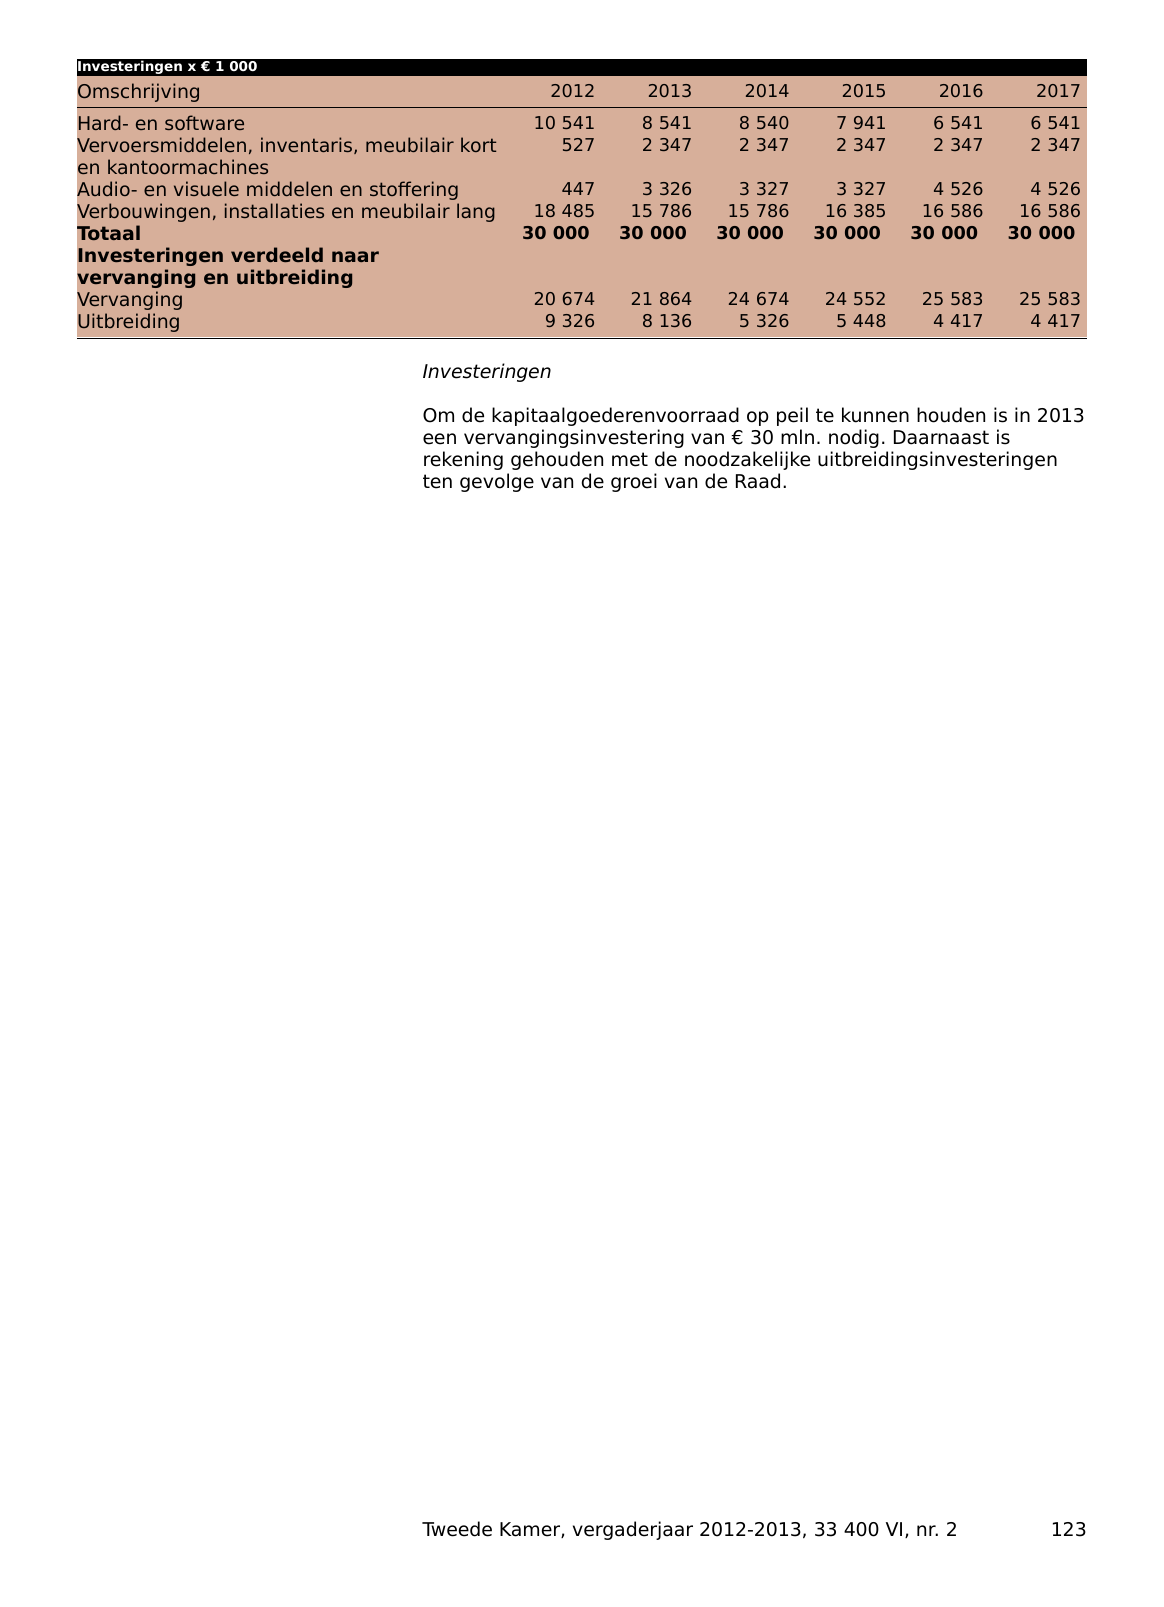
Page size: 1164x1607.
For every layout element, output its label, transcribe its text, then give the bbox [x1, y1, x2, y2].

table_cell 18 485 [504, 201, 601, 223]
table_cell [504, 245, 601, 289]
table_cell Hard- en software [77, 108, 504, 135]
table_cell Verbouwingen, installaties en meubilair lang [77, 201, 504, 223]
table_cell Investeringen verdeeld naar vervanging en uitbreiding [77, 245, 504, 289]
table_cell 3 326 [601, 179, 698, 201]
table_cell 8 540 [698, 108, 795, 135]
table_cell 30 000 [504, 223, 601, 245]
table_cell 2014 [698, 76, 795, 107]
table_cell 2016 [893, 76, 989, 107]
table_cell 6 541 [893, 108, 989, 135]
table_cell [698, 245, 795, 289]
table_cell 2013 [601, 76, 698, 107]
table_cell Totaal [77, 223, 504, 245]
table_cell Vervoersmiddelen, inventaris, meubilair kort en kantoormachines [77, 135, 504, 179]
table_cell 15 786 [601, 201, 698, 223]
table_cell 4 526 [893, 179, 989, 201]
table_cell [990, 245, 1087, 289]
table_cell 2 347 [795, 135, 892, 179]
table_cell 5 326 [698, 311, 795, 337]
text Om de kapitaalgoederenvoorraad op peil te kunnen houden is in 2013 een vervangingsinvestering van € 30 mln. nodig. Daarnaast is rekening gehouden met de noodzakelijke uitbreidingsinvesteringen ten gevolge van de groei van de Raad. [422, 405, 1087, 493]
table_cell 30 000 [601, 223, 698, 245]
table_cell 8 136 [601, 311, 698, 337]
table_cell 30 000 [795, 223, 892, 245]
table_cell [795, 245, 892, 289]
table_cell 21 864 [601, 289, 698, 311]
table_cell 2 347 [698, 135, 795, 179]
table_cell Audio- en visuele middelen en stoffering [77, 179, 504, 201]
table_cell 30 000 [893, 223, 989, 245]
table_cell 16 586 [893, 201, 989, 223]
table_cell Omschrijving [77, 76, 504, 107]
table_cell 16 385 [795, 201, 892, 223]
table_cell 4 417 [893, 311, 989, 337]
table_cell 2012 [504, 76, 601, 107]
table_cell 3 327 [795, 179, 892, 201]
table_cell 5 448 [795, 311, 892, 337]
table_cell 30 000 [990, 223, 1087, 245]
table_cell 527 [504, 135, 601, 179]
table_cell [601, 245, 698, 289]
table_cell 8 541 [601, 108, 698, 135]
table_cell 447 [504, 179, 601, 201]
table_cell 25 583 [893, 289, 989, 311]
table_cell 2017 [990, 76, 1087, 107]
table_cell 2 347 [893, 135, 989, 179]
table_cell 24 674 [698, 289, 795, 311]
table_cell [893, 245, 989, 289]
table_cell 20 674 [504, 289, 601, 311]
table_cell 2 347 [601, 135, 698, 179]
table_cell 9 326 [504, 311, 601, 337]
table_cell 10 541 [504, 108, 601, 135]
table_cell 16 586 [990, 201, 1087, 223]
table_cell Vervanging [77, 289, 504, 311]
table_cell 6 541 [990, 108, 1087, 135]
table_cell 2015 [795, 76, 892, 107]
table_cell 15 786 [698, 201, 795, 223]
table_cell 2 347 [990, 135, 1087, 179]
table_cell 24 552 [795, 289, 892, 311]
table_cell 30 000 [698, 223, 795, 245]
table_cell 7 941 [795, 108, 892, 135]
table_cell 4 417 [990, 311, 1087, 337]
table_cell 4 526 [990, 179, 1087, 201]
table_cell Uitbreiding [77, 311, 504, 337]
table_header Investeringen x € 1 000 [77, 59, 1087, 75]
subtitle Investeringen [422, 361, 1087, 383]
table_cell 3 327 [698, 179, 795, 201]
table_cell 25 583 [990, 289, 1087, 311]
